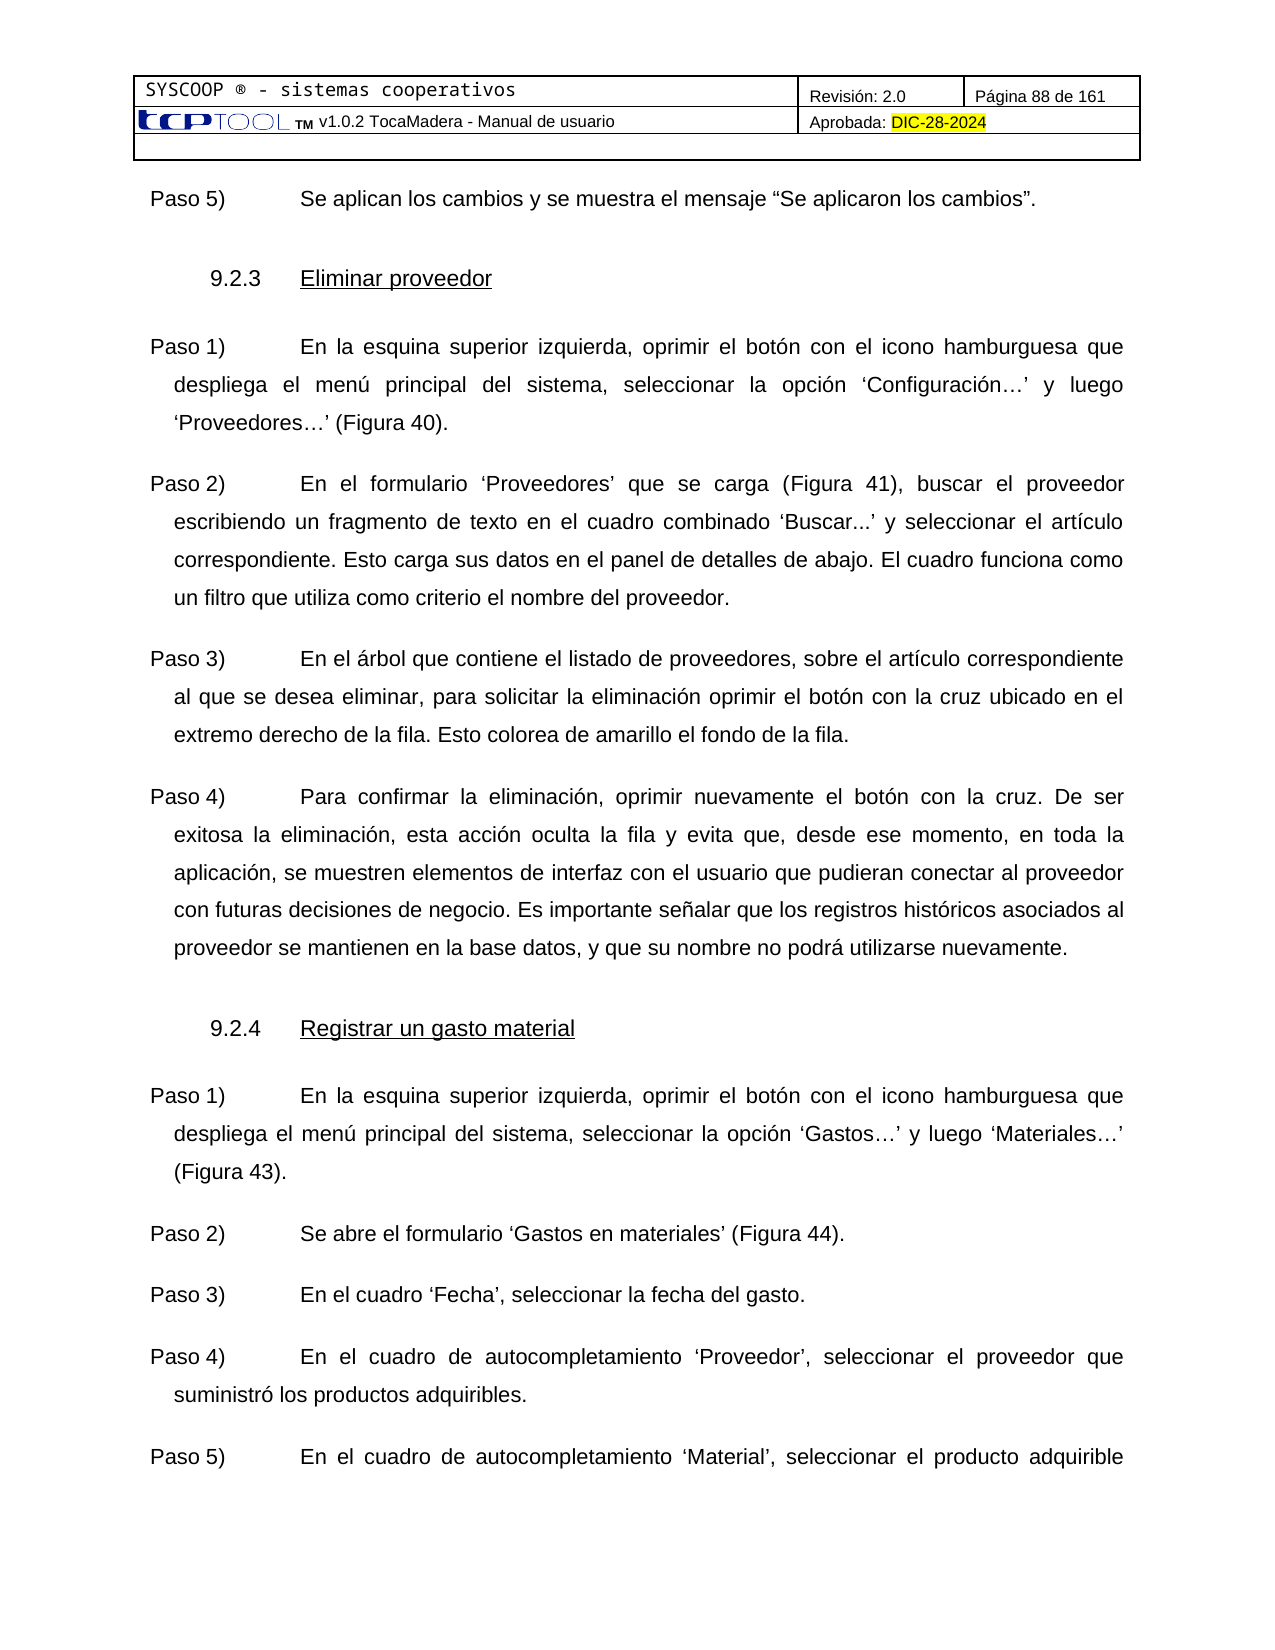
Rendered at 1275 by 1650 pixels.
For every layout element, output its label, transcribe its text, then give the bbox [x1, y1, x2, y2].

list Se aplican los cambios y se muestra el mensaje “Se aplicaron los cambios”. [150, 186, 1125, 211]
list En el cuadro de autocompletamiento ‘Material’, seleccionar el producto adquirible [150, 1444, 1125, 1469]
list En la esquina superior izquierda, oprimir el botón con el icono hamburguesa que despliega el menú principal del sistema, seleccionar la opción ‘Gastos…’ y luego ‘Materiales…’ (Figura 43). [150, 1083, 1125, 1184]
picture [138, 110, 290, 130]
list En el cuadro ‘Fecha’, seleccionar la fecha del gasto. [150, 1282, 1125, 1307]
subtitle Registrar un gasto material [210, 1015, 1125, 1041]
list En la esquina superior izquierda, oprimir el botón con el icono hamburguesa que despliega el menú principal del sistema, seleccionar la opción ‘Configuración…’ y luego ‘Proveedores…’ (Figura 40). [150, 334, 1125, 434]
list En el formulario ‘Proveedores’ que se carga (Figura 41), buscar el proveedor escribiendo un fragmento de texto en el cuadro combinado ‘Buscar...’ y seleccionar el artículo correspondiente. Esto carga sus datos en el panel de detalles de abajo. El cuadro funciona como un filtro que utiliza como criterio el nombre del proveedor. [150, 471, 1125, 610]
list En el cuadro de autocompletamiento ‘Proveedor’, seleccionar el proveedor que suministró los productos adquiribles. [150, 1344, 1125, 1407]
list En el árbol que contiene el listado de proveedores, sobre el artículo correspondiente al que se desea eliminar, para solicitar la eliminación oprimir el botón con la cruz ubicado en el extremo derecho de la fila. Esto colorea de amarillo el fondo de la fila. [150, 646, 1125, 747]
list Para confirmar la eliminación, oprimir nuevamente el botón con la cruz. De ser exitosa la eliminación, esta acción oculta la fila y evita que, desde ese momento, en toda la aplicación, se muestren elementos de interfaz con el usuario que pudieran conectar al proveedor con futuras decisiones de negocio. Es importante señalar que los registros históricos asociados al proveedor se mantienen en la base datos, y que su nombre no podrá utilizarse nuevamente. [150, 784, 1125, 960]
list Se abre el formulario ‘Gastos en materiales’ (Figura 44). [150, 1221, 1125, 1246]
subtitle Eliminar proveedor [210, 265, 1125, 292]
